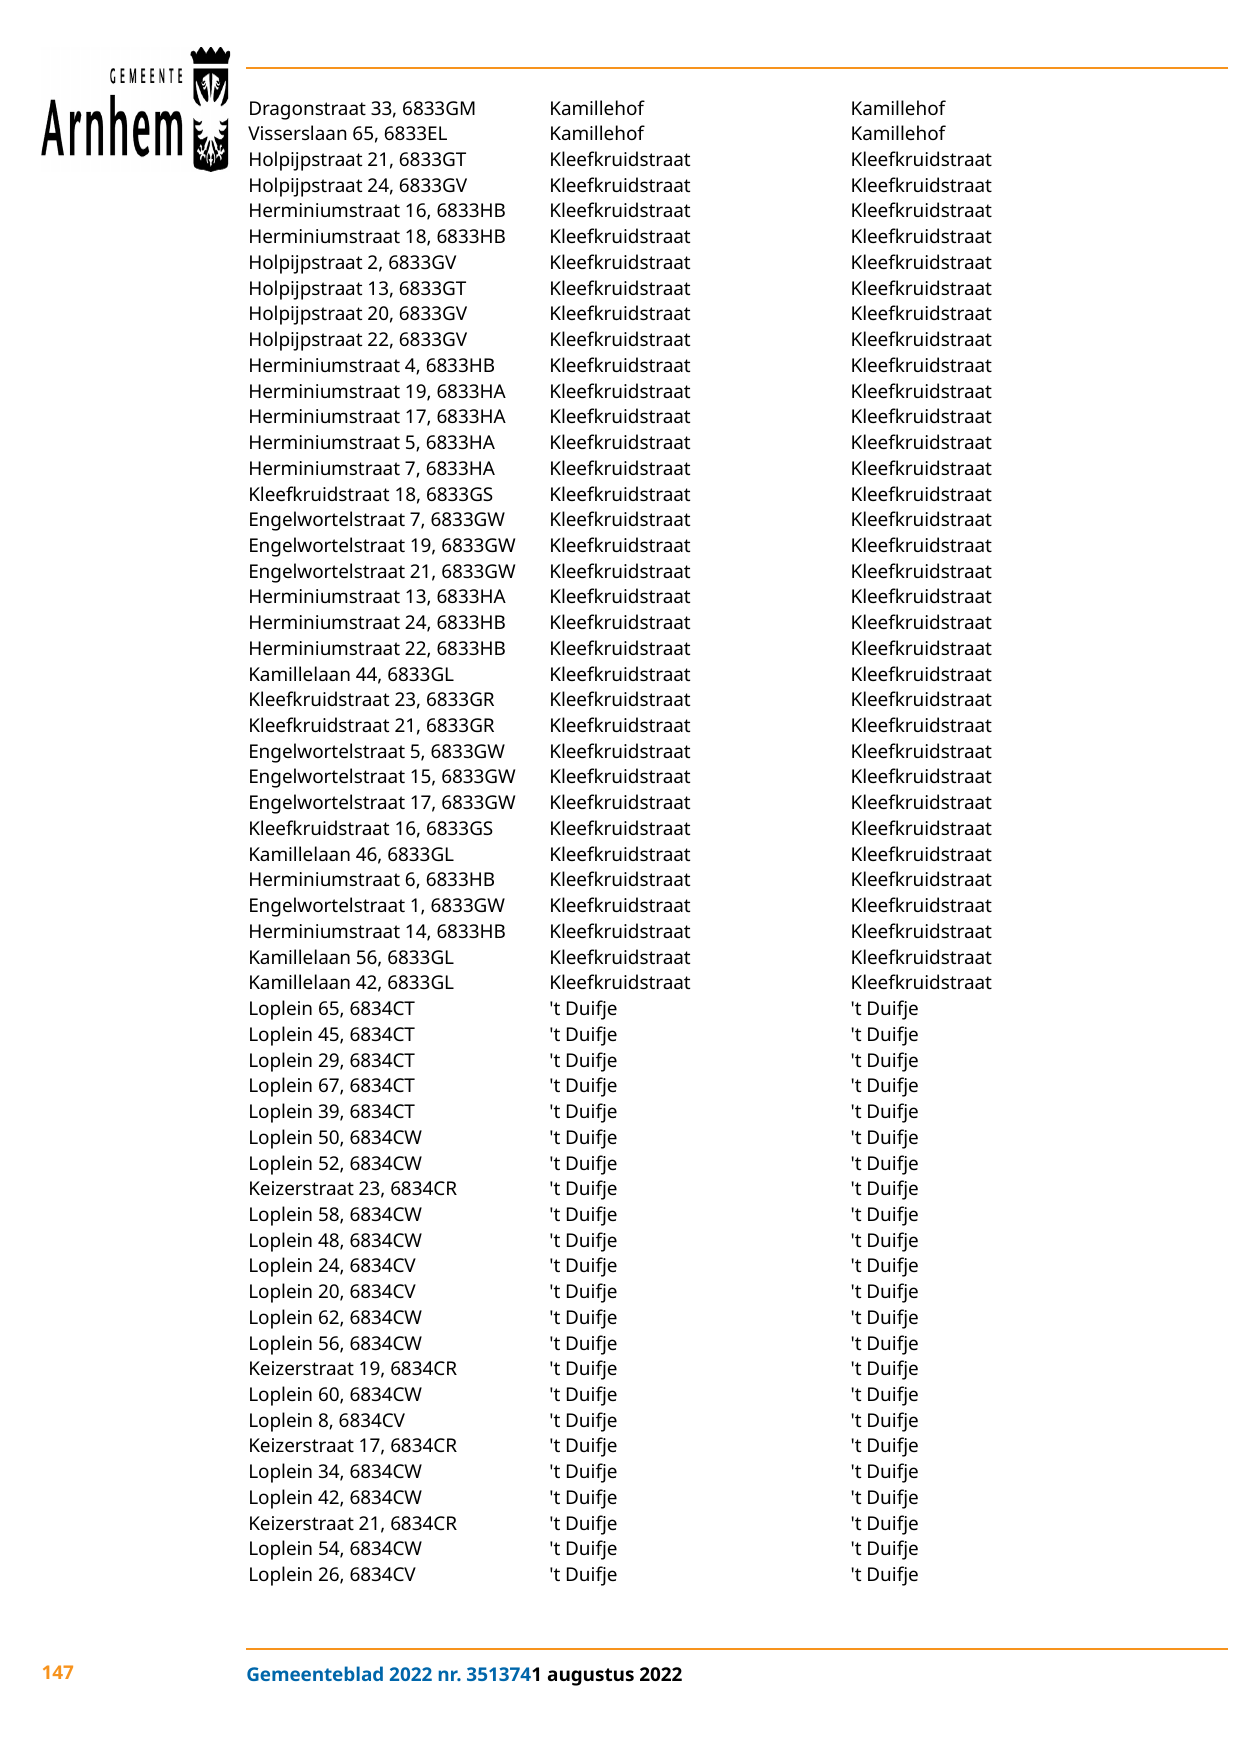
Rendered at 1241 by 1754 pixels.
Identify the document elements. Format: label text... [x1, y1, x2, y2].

table_cell Kleefkruidstraat [549, 275, 850, 301]
table_cell 't Duifje [549, 1227, 850, 1253]
table_cell 't Duifje [549, 1304, 850, 1330]
table_cell 't Duifje [549, 1047, 850, 1072]
table_cell Kamillehof [549, 95, 850, 121]
table_cell Kleefkruidstraat [549, 352, 850, 378]
table_cell Kleefkruidstraat [549, 764, 850, 789]
table_cell Kleefkruidstraat [850, 429, 1152, 455]
table_cell Loplein 67, 6834CT [248, 1073, 549, 1098]
table_cell Kleefkruidstraat [549, 790, 850, 815]
table_cell Kleefkruidstraat [549, 481, 850, 506]
table_cell Keizerstraat 19, 6834CR [248, 1356, 549, 1381]
table_cell Kleefkruidstraat [850, 404, 1152, 429]
table_cell 't Duifje [549, 1433, 850, 1458]
table_cell Kleefkruidstraat [549, 970, 850, 995]
table_cell 't Duifje [850, 1433, 1152, 1458]
table_cell 't Duifje [549, 1073, 850, 1098]
table_cell Kleefkruidstraat [549, 146, 850, 172]
table_cell 't Duifje [549, 995, 850, 1021]
table_cell Herminiumstraat 17, 6833HA [248, 404, 549, 429]
table_cell Herminiumstraat 16, 6833HB [248, 198, 549, 223]
table_cell Kleefkruidstraat [549, 404, 850, 429]
table_cell Herminiumstraat 22, 6833HB [248, 635, 549, 661]
table_cell Loplein 20, 6834CV [248, 1278, 549, 1304]
table_cell Kleefkruidstraat [549, 712, 850, 738]
table_cell Loplein 48, 6834CW [248, 1227, 549, 1253]
table_cell Kleefkruidstraat [850, 687, 1152, 712]
table_cell Engelwortelstraat 15, 6833GW [248, 764, 549, 789]
table_cell Kleefkruidstraat [850, 584, 1152, 609]
table_cell Kleefkruidstraat [549, 198, 850, 223]
table_cell Kleefkruidstraat [549, 326, 850, 352]
table_cell Keizerstraat 23, 6834CR [248, 1175, 549, 1201]
table_cell Kleefkruidstraat [549, 455, 850, 481]
table_cell 't Duifje [850, 1330, 1152, 1356]
table_cell Holpijpstraat 13, 6833GT [248, 275, 549, 301]
table_cell Kleefkruidstraat 18, 6833GS [248, 481, 549, 506]
table_cell Engelwortelstraat 7, 6833GW [248, 506, 549, 532]
table_cell Loplein 24, 6834CV [248, 1253, 549, 1278]
table_cell Kleefkruidstraat [850, 635, 1152, 661]
table_cell Keizerstraat 17, 6834CR [248, 1433, 549, 1458]
table_cell 't Duifje [850, 1407, 1152, 1433]
table_cell Kamillelaan 46, 6833GL [248, 841, 549, 867]
table_cell Kleefkruidstraat [850, 893, 1152, 918]
table_cell Herminiumstraat 19, 6833HA [248, 378, 549, 403]
table_cell Kamillehof [549, 121, 850, 146]
table_cell Loplein 45, 6834CT [248, 1021, 549, 1047]
table_cell Engelwortelstraat 5, 6833GW [248, 738, 549, 764]
table_cell Kleefkruidstraat [850, 326, 1152, 352]
table_cell Kleefkruidstraat 16, 6833GS [248, 815, 549, 841]
table_cell Kleefkruidstraat [549, 224, 850, 249]
table_cell Kleefkruidstraat [549, 506, 850, 532]
table_cell Kamillelaan 42, 6833GL [248, 970, 549, 995]
table_cell Kleefkruidstraat [850, 275, 1152, 301]
table_cell Loplein 60, 6834CW [248, 1381, 549, 1407]
table_cell Kamillehof [850, 121, 1152, 146]
table_cell Kleefkruidstraat [549, 429, 850, 455]
table_cell Engelwortelstraat 1, 6833GW [248, 893, 549, 918]
table_cell Engelwortelstraat 19, 6833GW [248, 532, 549, 558]
table_cell Kleefkruidstraat [850, 455, 1152, 481]
table_cell 't Duifje [850, 1201, 1152, 1227]
table_cell 't Duifje [549, 1356, 850, 1381]
table_cell Holpijpstraat 21, 6833GT [248, 146, 549, 172]
table_cell 't Duifje [549, 1253, 850, 1278]
table_cell Kleefkruidstraat [549, 249, 850, 275]
table_cell 't Duifje [850, 1459, 1152, 1484]
table_cell Herminiumstraat 5, 6833HA [248, 429, 549, 455]
table_cell Keizerstraat 21, 6834CR [248, 1510, 549, 1536]
table_cell 't Duifje [549, 1407, 850, 1433]
table_cell Kleefkruidstraat [850, 738, 1152, 764]
table_cell 't Duifje [549, 1459, 850, 1484]
table_cell Holpijpstraat 20, 6833GV [248, 301, 549, 326]
table_cell 't Duifje [850, 1098, 1152, 1124]
table_cell Kleefkruidstraat [549, 301, 850, 326]
table_cell Kleefkruidstraat [549, 738, 850, 764]
table_cell Loplein 29, 6834CT [248, 1047, 549, 1072]
table_cell Kleefkruidstraat [850, 198, 1152, 223]
table_cell Loplein 58, 6834CW [248, 1201, 549, 1227]
table_cell Dragonstraat 33, 6833GM [248, 95, 549, 121]
picture [41, 47, 231, 172]
table_cell Kleefkruidstraat [850, 944, 1152, 969]
table_cell Kleefkruidstraat [549, 867, 850, 892]
table_cell Loplein 50, 6834CW [248, 1124, 549, 1150]
table_cell Loplein 8, 6834CV [248, 1407, 549, 1433]
table_cell Loplein 34, 6834CW [248, 1459, 549, 1484]
table_cell Kleefkruidstraat [850, 532, 1152, 558]
table_cell Kleefkruidstraat [850, 815, 1152, 841]
table_cell 't Duifje [850, 1124, 1152, 1150]
table_cell Kleefkruidstraat [850, 558, 1152, 584]
table_cell Kleefkruidstraat [850, 609, 1152, 635]
table_cell Kleefkruidstraat [850, 146, 1152, 172]
table_cell Kleefkruidstraat [549, 661, 850, 687]
table_cell 't Duifje [850, 1561, 1152, 1587]
table_cell 't Duifje [850, 1304, 1152, 1330]
table_cell Herminiumstraat 24, 6833HB [248, 609, 549, 635]
table_cell 't Duifje [850, 1073, 1152, 1098]
table_cell 't Duifje [549, 1098, 850, 1124]
table_cell Loplein 62, 6834CW [248, 1304, 549, 1330]
table_cell 't Duifje [850, 995, 1152, 1021]
table_cell Holpijpstraat 2, 6833GV [248, 249, 549, 275]
table_cell Loplein 65, 6834CT [248, 995, 549, 1021]
table_cell Kleefkruidstraat [850, 764, 1152, 789]
table_cell 't Duifje [850, 1227, 1152, 1253]
table_cell Kamillehof [850, 95, 1152, 121]
table_cell 't Duifje [850, 1484, 1152, 1510]
table_cell Kleefkruidstraat 21, 6833GR [248, 712, 549, 738]
table_cell 't Duifje [549, 1278, 850, 1304]
table_cell Loplein 54, 6834CW [248, 1536, 549, 1561]
table_cell 't Duifje [850, 1150, 1152, 1175]
table_cell Kleefkruidstraat [549, 584, 850, 609]
table_cell 't Duifje [549, 1021, 850, 1047]
table_cell Kleefkruidstraat [850, 378, 1152, 403]
table_cell 't Duifje [850, 1536, 1152, 1561]
table_cell Kleefkruidstraat [549, 172, 850, 198]
table_cell 't Duifje [549, 1561, 850, 1587]
table_cell Kamillelaan 56, 6833GL [248, 944, 549, 969]
table_cell Holpijpstraat 24, 6833GV [248, 172, 549, 198]
table_cell Kleefkruidstraat [549, 635, 850, 661]
table_cell Loplein 39, 6834CT [248, 1098, 549, 1124]
table_cell Herminiumstraat 14, 6833HB [248, 918, 549, 944]
table_cell Visserslaan 65, 6833EL [248, 121, 549, 146]
table_cell 't Duifje [549, 1201, 850, 1227]
table_cell Kleefkruidstraat [549, 893, 850, 918]
table_cell 't Duifje [549, 1330, 850, 1356]
table_cell Kleefkruidstraat [850, 970, 1152, 995]
table_cell Herminiumstraat 18, 6833HB [248, 224, 549, 249]
table_cell Herminiumstraat 6, 6833HB [248, 867, 549, 892]
table_cell 't Duifje [549, 1124, 850, 1150]
table_cell Kleefkruidstraat [549, 687, 850, 712]
table_cell Kleefkruidstraat [850, 506, 1152, 532]
table_cell Loplein 52, 6834CW [248, 1150, 549, 1175]
table_cell Kleefkruidstraat [549, 841, 850, 867]
table_cell 't Duifje [549, 1150, 850, 1175]
table_cell Kleefkruidstraat [850, 249, 1152, 275]
table_cell Loplein 56, 6834CW [248, 1330, 549, 1356]
table_cell Kleefkruidstraat [850, 172, 1152, 198]
table_cell Kleefkruidstraat [850, 790, 1152, 815]
table_cell Holpijpstraat 22, 6833GV [248, 326, 549, 352]
table_cell Kleefkruidstraat [549, 558, 850, 584]
table_cell Kleefkruidstraat [549, 532, 850, 558]
table_cell 't Duifje [850, 1253, 1152, 1278]
table_cell Kleefkruidstraat [850, 301, 1152, 326]
table_cell 't Duifje [549, 1536, 850, 1561]
table_cell Herminiumstraat 4, 6833HB [248, 352, 549, 378]
table_cell 't Duifje [549, 1175, 850, 1201]
table_cell Kleefkruidstraat [850, 712, 1152, 738]
table_cell Herminiumstraat 13, 6833HA [248, 584, 549, 609]
table_cell Kleefkruidstraat [549, 609, 850, 635]
table_cell Kleefkruidstraat [850, 918, 1152, 944]
table_cell Kleefkruidstraat [850, 841, 1152, 867]
table_cell Engelwortelstraat 17, 6833GW [248, 790, 549, 815]
table_cell 't Duifje [850, 1381, 1152, 1407]
table_cell Herminiumstraat 7, 6833HA [248, 455, 549, 481]
table_cell 't Duifje [549, 1484, 850, 1510]
table_cell Loplein 42, 6834CW [248, 1484, 549, 1510]
table_cell Kleefkruidstraat [549, 918, 850, 944]
table_cell 't Duifje [850, 1021, 1152, 1047]
table_cell Kleefkruidstraat [850, 661, 1152, 687]
table_cell Kleefkruidstraat [850, 867, 1152, 892]
table_cell 't Duifje [549, 1510, 850, 1536]
table_cell Loplein 26, 6834CV [248, 1561, 549, 1587]
table_cell Kleefkruidstraat [850, 352, 1152, 378]
table_cell 't Duifje [549, 1381, 850, 1407]
table_cell 't Duifje [850, 1356, 1152, 1381]
table_cell Kleefkruidstraat 23, 6833GR [248, 687, 549, 712]
table_cell Kleefkruidstraat [549, 815, 850, 841]
table_cell Kleefkruidstraat [549, 944, 850, 969]
table_cell Kleefkruidstraat [549, 378, 850, 403]
table_cell 't Duifje [850, 1510, 1152, 1536]
table_cell 't Duifje [850, 1047, 1152, 1072]
table_cell 't Duifje [850, 1278, 1152, 1304]
table_cell Kleefkruidstraat [850, 481, 1152, 506]
table_cell 't Duifje [850, 1175, 1152, 1201]
table_cell Kamillelaan 44, 6833GL [248, 661, 549, 687]
table_cell Engelwortelstraat 21, 6833GW [248, 558, 549, 584]
table_cell Kleefkruidstraat [850, 224, 1152, 249]
